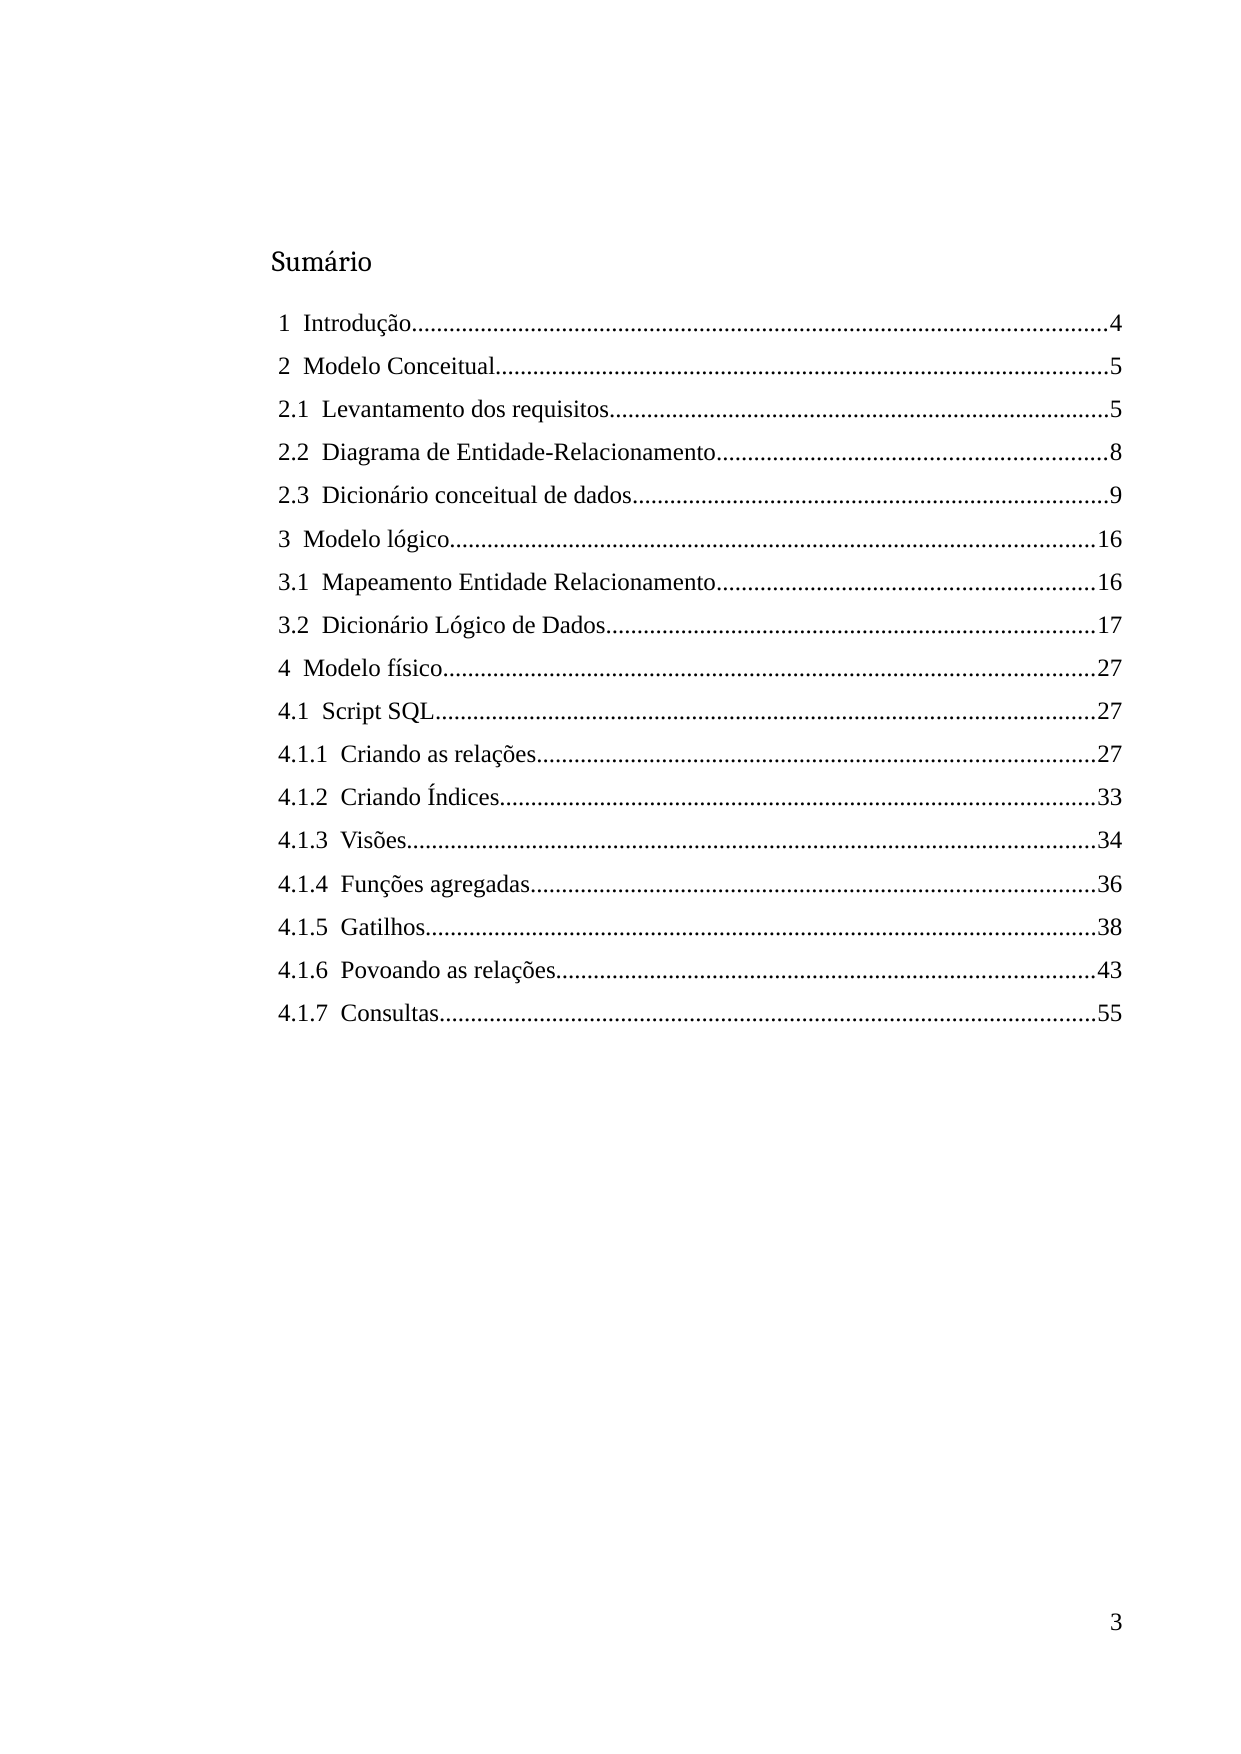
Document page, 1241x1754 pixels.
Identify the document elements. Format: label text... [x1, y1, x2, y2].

subtitle Sumário [177, 245, 1122, 279]
text 3.2 Dicionário Lógico de Dados 17 [177, 610, 1122, 639]
text 2.1 Levantamento dos requisitos 5 [177, 394, 1122, 423]
text 4.1.4 Funções agregadas 36 [177, 869, 1122, 897]
text 4.1.1 Criando as relações 27 [177, 739, 1122, 768]
text 4.1.3 Visões 34 [177, 826, 1122, 854]
text 2.3 Dicionário conceitual de dados 9 [177, 481, 1122, 509]
text 1 Introdução 4 [177, 308, 1122, 337]
text 2.2 Diagrama de Entidade-Relacionamento 8 [177, 437, 1122, 466]
text 4.1.5 Gatilhos 38 [177, 912, 1122, 941]
text 3.1 Mapeamento Entidade Relacionamento 16 [177, 567, 1122, 596]
text 4.1 Script SQL 27 [177, 696, 1122, 725]
text 4.1.2 Criando Índices 33 [177, 782, 1122, 811]
text 4 Modelo físico 27 [177, 653, 1122, 682]
text 3 Modelo lógico 16 [177, 524, 1122, 552]
text 4.1.7 Consultas 55 [177, 998, 1122, 1027]
text 4.1.6 Povoando as relações 43 [177, 955, 1122, 984]
text 2 Modelo Conceitual 5 [177, 351, 1122, 380]
